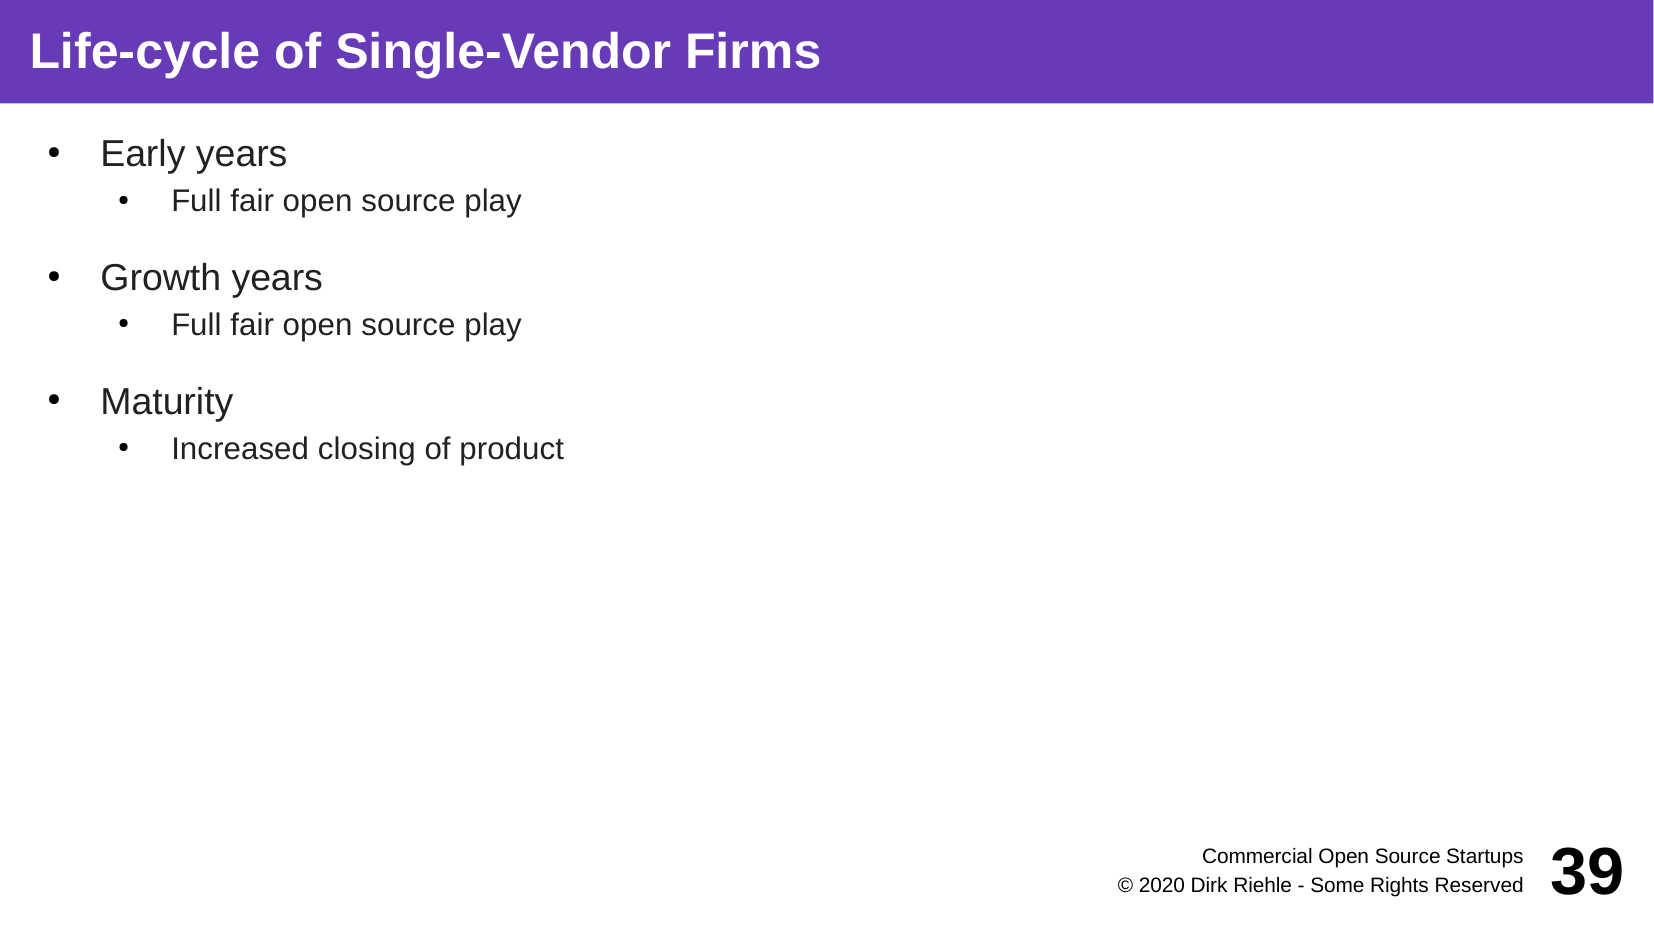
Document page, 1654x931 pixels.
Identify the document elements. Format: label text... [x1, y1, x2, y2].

title Life-cycle of Single-Vendor Firms [0, 0, 1654, 104]
list Early years Full fair open source play Growth years Full fair open source play Maturity Increased closing of product [29, 132, 1625, 813]
